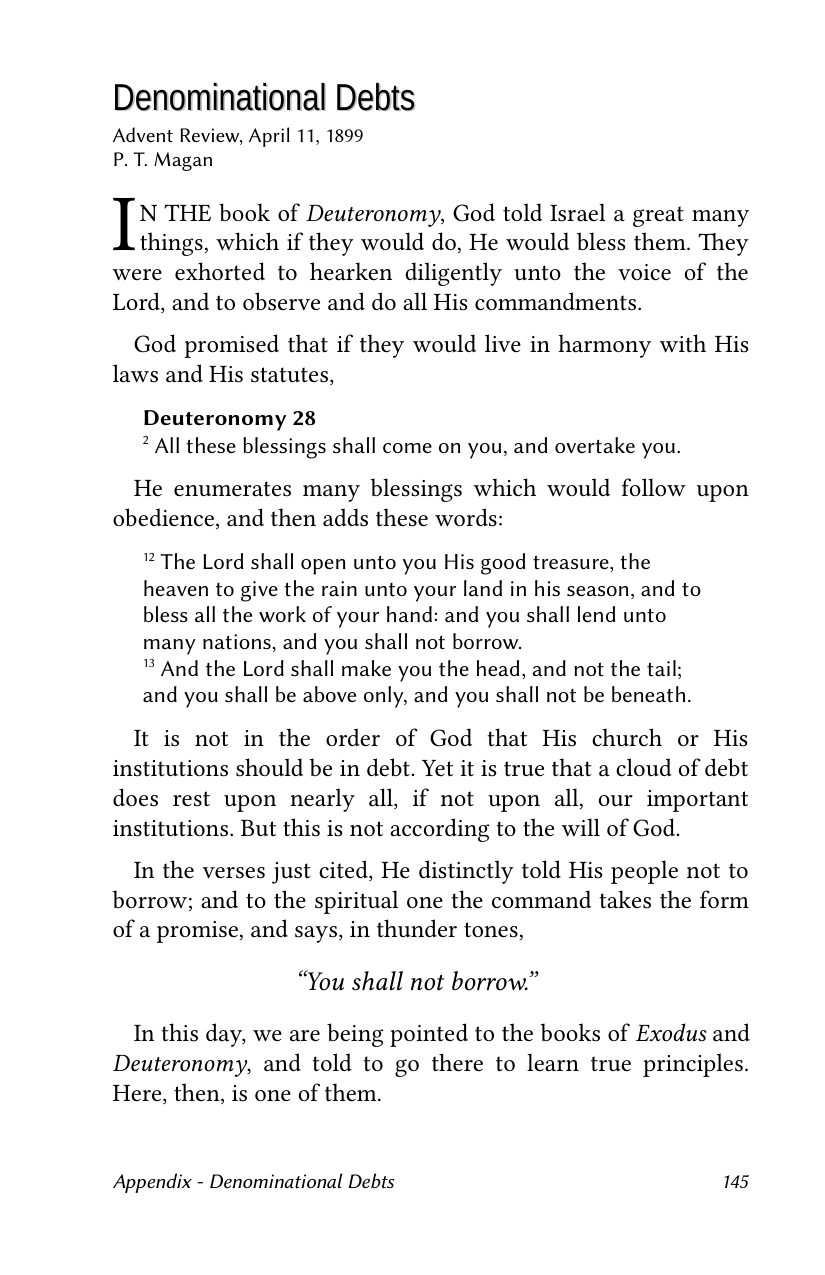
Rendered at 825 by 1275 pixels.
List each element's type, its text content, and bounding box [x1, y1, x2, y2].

text It is not in the order of God that His church or His institutions should be in debt. Yet it is true that a cloud of debt does rest upon nearly all, if not upon all, our important institutions. But this is not according to the will of God. [112, 724, 750, 842]
text 2 All these blessings shall come on you, and overtake you. [142, 433, 720, 459]
text He enumerates many blessings which would follow upon obedience, and then adds these words: [112, 474, 750, 533]
text 13 And the Lord shall make you the head, and not the tail; and you shall be above only, and you shall not be beneath. [142, 656, 720, 708]
text “You shall not borrow.” [82, 966, 750, 997]
text In the verses just cited, He distinctly told His people not to borrow; and to the spiritual one the command takes the form of a promise, and says, in thunder tones, [112, 856, 750, 944]
text 12 The Lord shall open unto you His good treasure, the heaven to give the rain unto your land in his season, and to bless all the work of your hand: and you shall lend unto many nations, and you shall not borrow. [142, 549, 720, 655]
text Deuteronomy 28 [142, 405, 750, 431]
text IN THE book of Deuteronomy, God told Israel a great many things, which if they would do, He would bless them. They were exhorted to hearken diligently unto the voice of the Lord, and to observe and do all His commandments. [112, 198, 750, 317]
title Denominational Debts [112, 75, 750, 118]
text In this day, we are being pointed to the books of Exodus and Deuteronomy, and told to go there to learn true principles. Here, then, is one of them. [112, 1019, 750, 1107]
text Advent Review, April 11, 1899 [112, 124, 750, 148]
text God promised that if they would live in harmony with His laws and His statutes, [112, 330, 750, 389]
text P. T. Magan [112, 148, 750, 172]
